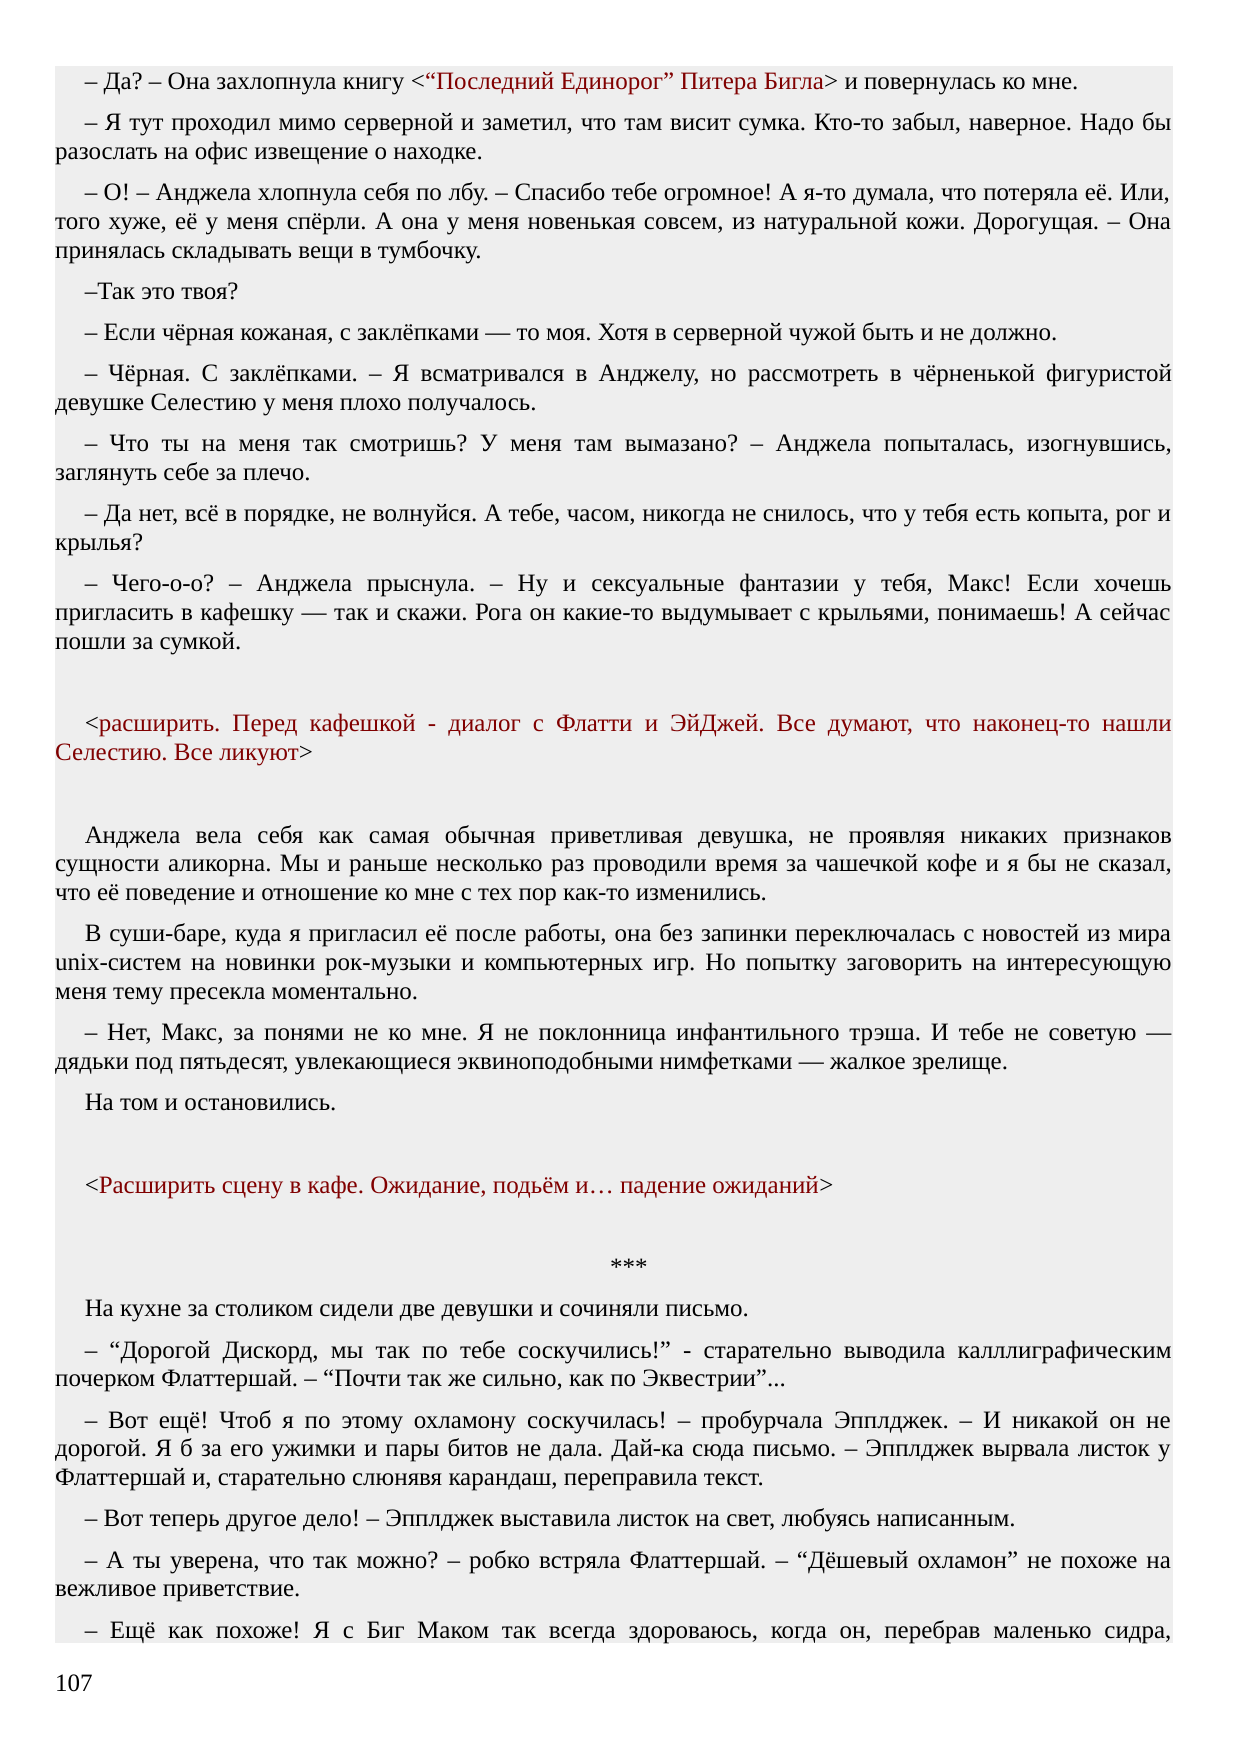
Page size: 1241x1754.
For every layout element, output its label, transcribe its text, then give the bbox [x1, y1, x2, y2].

text –Так это твоя? [55, 276, 1173, 305]
text – Я тут проходил мимо серверной и заметил, что там висит сумка. Кто-то забыл, наверное. Надо бы разослать на офис извещение о находке. [55, 107, 1173, 165]
text – Да нет, всё в порядке, не волнуйся. А тебе, часом, никогда не снилось, что у тебя есть копыта, рог и крылья? [55, 498, 1173, 556]
text <расширить. Перед кафешкой - диалог с Флатти и ЭйДжей. Все думают, что наконец-то нашли Селестию. Все ликуют> [55, 708, 1173, 766]
text – Чёрная. С заклёпками. – Я всматривался в Анджелу, но рассмотреть в чёрненькой фигуристой девушке Селестию у меня плохо получалось. [55, 358, 1173, 416]
text В суши-баре, куда я пригласил её после работы, она без запинки переключалась с новостей из мира unix-систем на новинки рок-музыки и компьютерных игр. Но попытку заговорить на интересующую меня тему пресекла моментально. [55, 918, 1173, 1005]
text – Чего-о-о? – Анджела прыснула. – Ну и сексуальные фантазии у тебя, Макс! Если хочешь пригласить в кафешку — так и скажи. Рога он какие-то выдумывает с крыльями, понимаешь! А сейчас пошли за сумкой. [55, 568, 1173, 655]
text *** [55, 1252, 1173, 1281]
text – Что ты на меня так смотришь? У меня там вымазано? – Анджела попыталась, изогнувшись, заглянуть себе за плечо. [55, 428, 1173, 486]
text – Если чёрная кожаная, с заклёпками — то моя. Хотя в серверной чужой быть и не должно. [55, 317, 1173, 346]
text – Вот ещё! Чтоб я по этому охламону соскучилась! – пробурчала Эпплджек. – И никакой он не дорогой. Я б за его ужимки и пары битов не дала. Дай-ка сюда письмо. – Эпплджек вырвала листок у Флаттершай и, старательно слюнявя карандаш, переправила текст. [55, 1405, 1173, 1491]
text – А ты уверена, что так можно? – робко встряла Флаттершай. – “Дёшевый охламон” не похоже на вежливое приветствие. [55, 1545, 1173, 1602]
text – Ещё как похоже! Я с Биг Маком так всегда здороваюсь, когда он, перебрав маленько сидра, [55, 1615, 1173, 1643]
text – Да? – Она захлопнула книгу <“Последний Единорог” Питера Бигла> и повернулась ко мне. [55, 66, 1173, 95]
text – О! – Анджела хлопнула себя по лбу. – Спасибо тебе огромное! А я-то думала, что потеряла её. Или, того хуже, её у меня спёрли. А она у меня новенькая совсем, из натуральной кожи. Дорогущая. – Она принялась складывать вещи в тумбочку. [55, 177, 1173, 263]
text Анджела вела себя как самая обычная приветливая девушка, не проявляя никаких признаков сущности аликорна. Мы и раньше несколько раз проводили время за чашечкой кофе и я бы не сказал, что её поведение и отношение ко мне с тех пор как-то изменились. [55, 820, 1173, 906]
text – Нет, Макс, за понями не ко мне. Я не поклонница инфантильного трэша. И тебе не советую — дядьки под пятьдесят, увлекающиеся эквиноподобными нимфетками — жалкое зрелище. [55, 1017, 1173, 1075]
text – “Дорогой Дискорд, мы так по тебе соскучились!” - старательно выводила калллиграфическим почерком Флаттершай. – “Почти так же сильно, как по Эквестрии”... [55, 1335, 1173, 1392]
text – Вот теперь другое дело! – Эпплджек выставила листок на свет, любуясь написанным. [55, 1503, 1173, 1532]
text <Расширить сцену в кафе. Ожидание, подьём и… падение ожиданий> [55, 1170, 1173, 1198]
text На кухне за столиком сидели две девушки и сочиняли письмо. [55, 1293, 1173, 1322]
text На том и остановились. [55, 1087, 1173, 1116]
